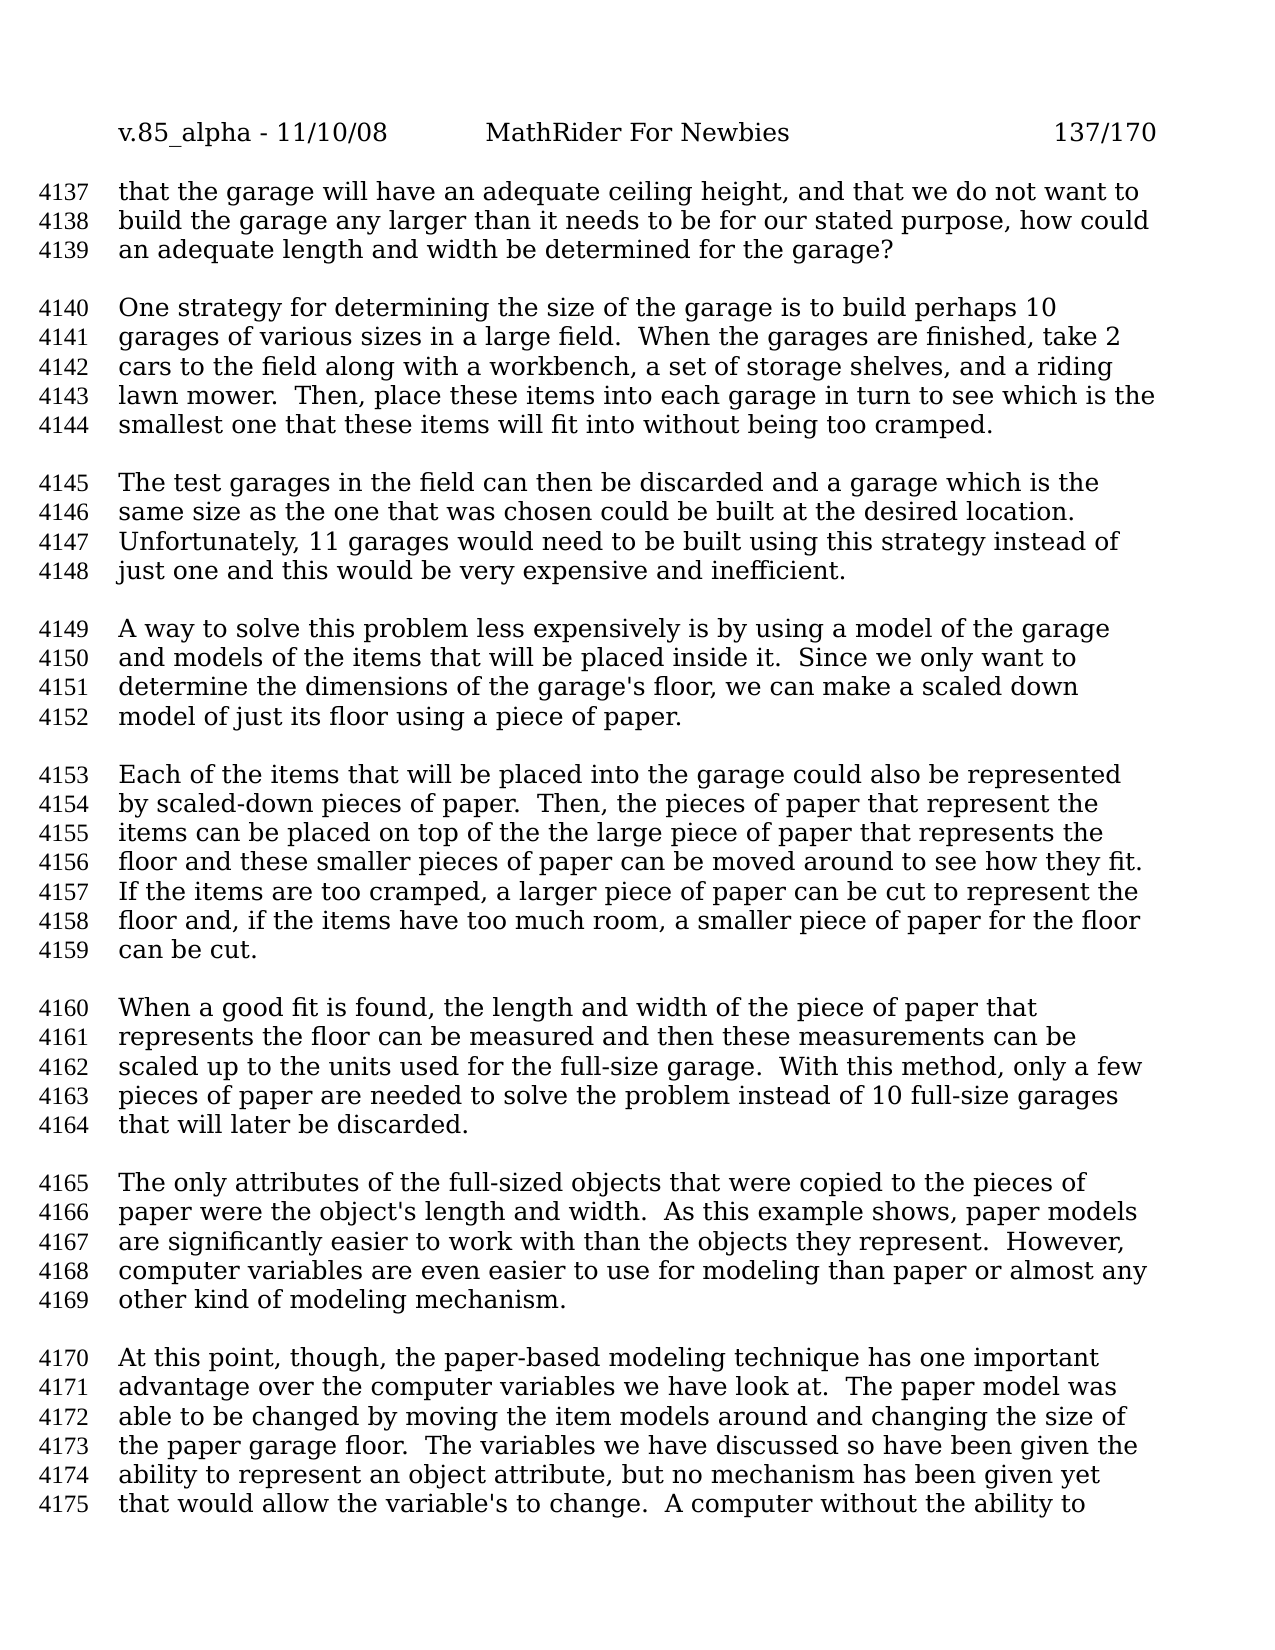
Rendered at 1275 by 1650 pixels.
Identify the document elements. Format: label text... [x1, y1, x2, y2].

text When a good fit is found, the length and width of the piece of paper that represents the floor can be measured and then these measurements can be scaled up to the units used for the full-size garage. With this method, only a few pieces of paper are needed to solve the problem instead of 10 full-size garages that will later be discarded. [118, 993, 1157, 1139]
text The only attributes of the full-sized objects that were copied to the pieces of paper were the object's length and width. As this example shows, paper models are significantly easier to work with than the objects they represent. However, computer variables are even easier to use for modeling than paper or almost any other kind of modeling mechanism. [118, 1168, 1157, 1314]
text that the garage will have an adequate ceiling height, and that we do not want to build the garage any larger than it needs to be for our stated purpose, how could an adequate length and width be determined for the garage? [118, 177, 1157, 264]
text One strategy for determining the size of the garage is to build perhaps 10 garages of various sizes in a large field. When the garages are finished, take 2 cars to the field along with a workbench, a set of storage shelves, and a riding lawn mower. Then, place these items into each garage in turn to see which is the smallest one that these items will fit into without being too cramped. [118, 293, 1157, 439]
text At this point, though, the paper-based modeling technique has one important advantage over the computer variables we have look at. The paper model was able to be changed by moving the item models around and changing the size of the paper garage floor. The variables we have discussed so have been given the ability to represent an object attribute, but no mechanism has been given yet that would allow the variable's to change. A computer without the ability to [118, 1343, 1157, 1518]
text The test garages in the field can then be discarded and a garage which is the same size as the one that was chosen could be built at the desired location. Unfortunately, 11 garages would need to be built using this strategy instead of just one and this would be very expensive and inefficient. [118, 468, 1157, 585]
text A way to solve this problem less expensively is by using a model of the garage and models of the items that will be placed inside it. Since we only want to determine the dimensions of the garage's floor, we can make a scaled down model of just its floor using a piece of paper. [118, 614, 1157, 731]
text Each of the items that will be placed into the garage could also be represented by scaled-down pieces of paper. Then, the pieces of paper that represent the items can be placed on top of the the large piece of paper that represents the floor and these smaller pieces of paper can be moved around to see how they fit. If the items are too cramped, a larger piece of paper can be cut to represent the floor and, if the items have too much room, a smaller piece of paper for the floor can be cut. [118, 760, 1157, 964]
